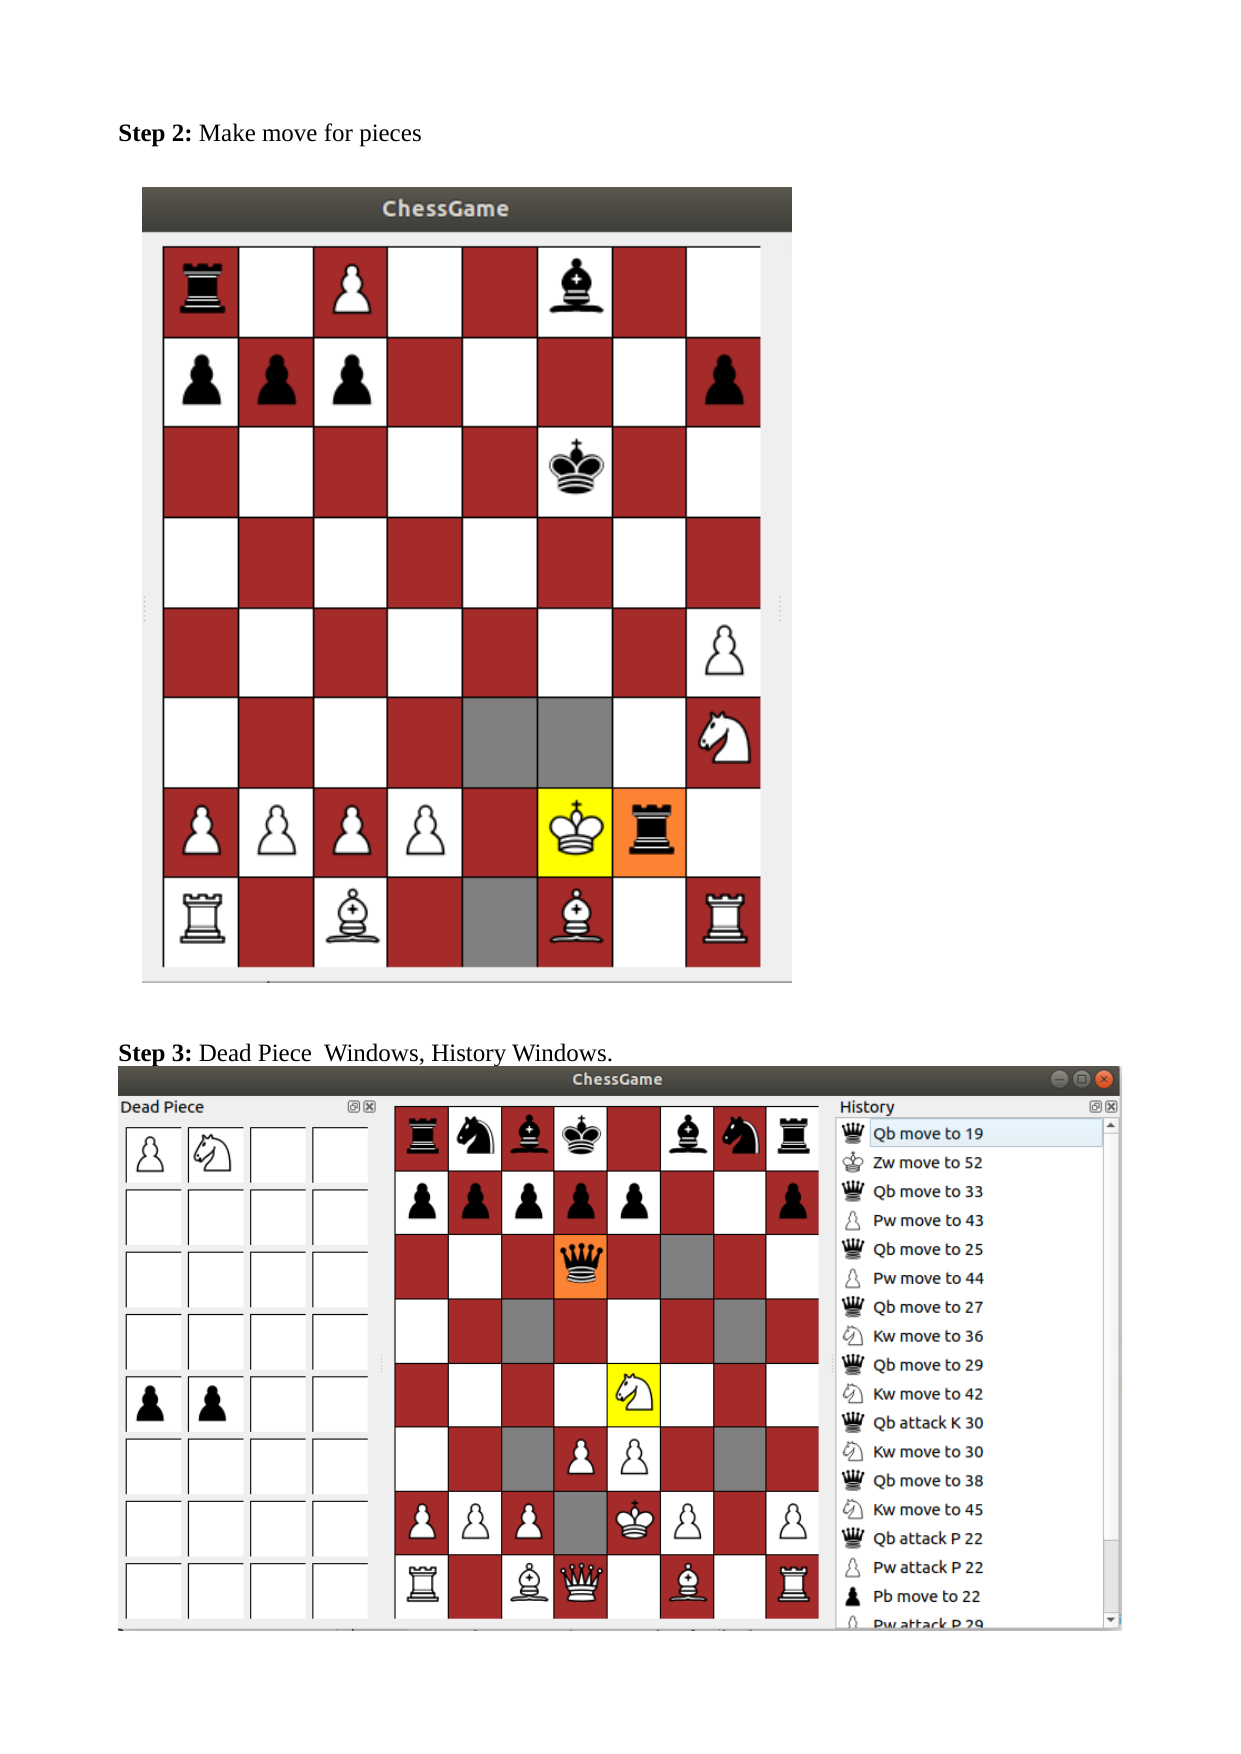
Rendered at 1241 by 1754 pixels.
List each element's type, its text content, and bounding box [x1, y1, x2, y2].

picture [142, 187, 792, 983]
text Step 3: Dead Piece Windows, History Windows. [118, 1038, 1122, 1066]
text Step 2: Make move for pieces [118, 118, 1122, 147]
picture [118, 1066, 1123, 1631]
